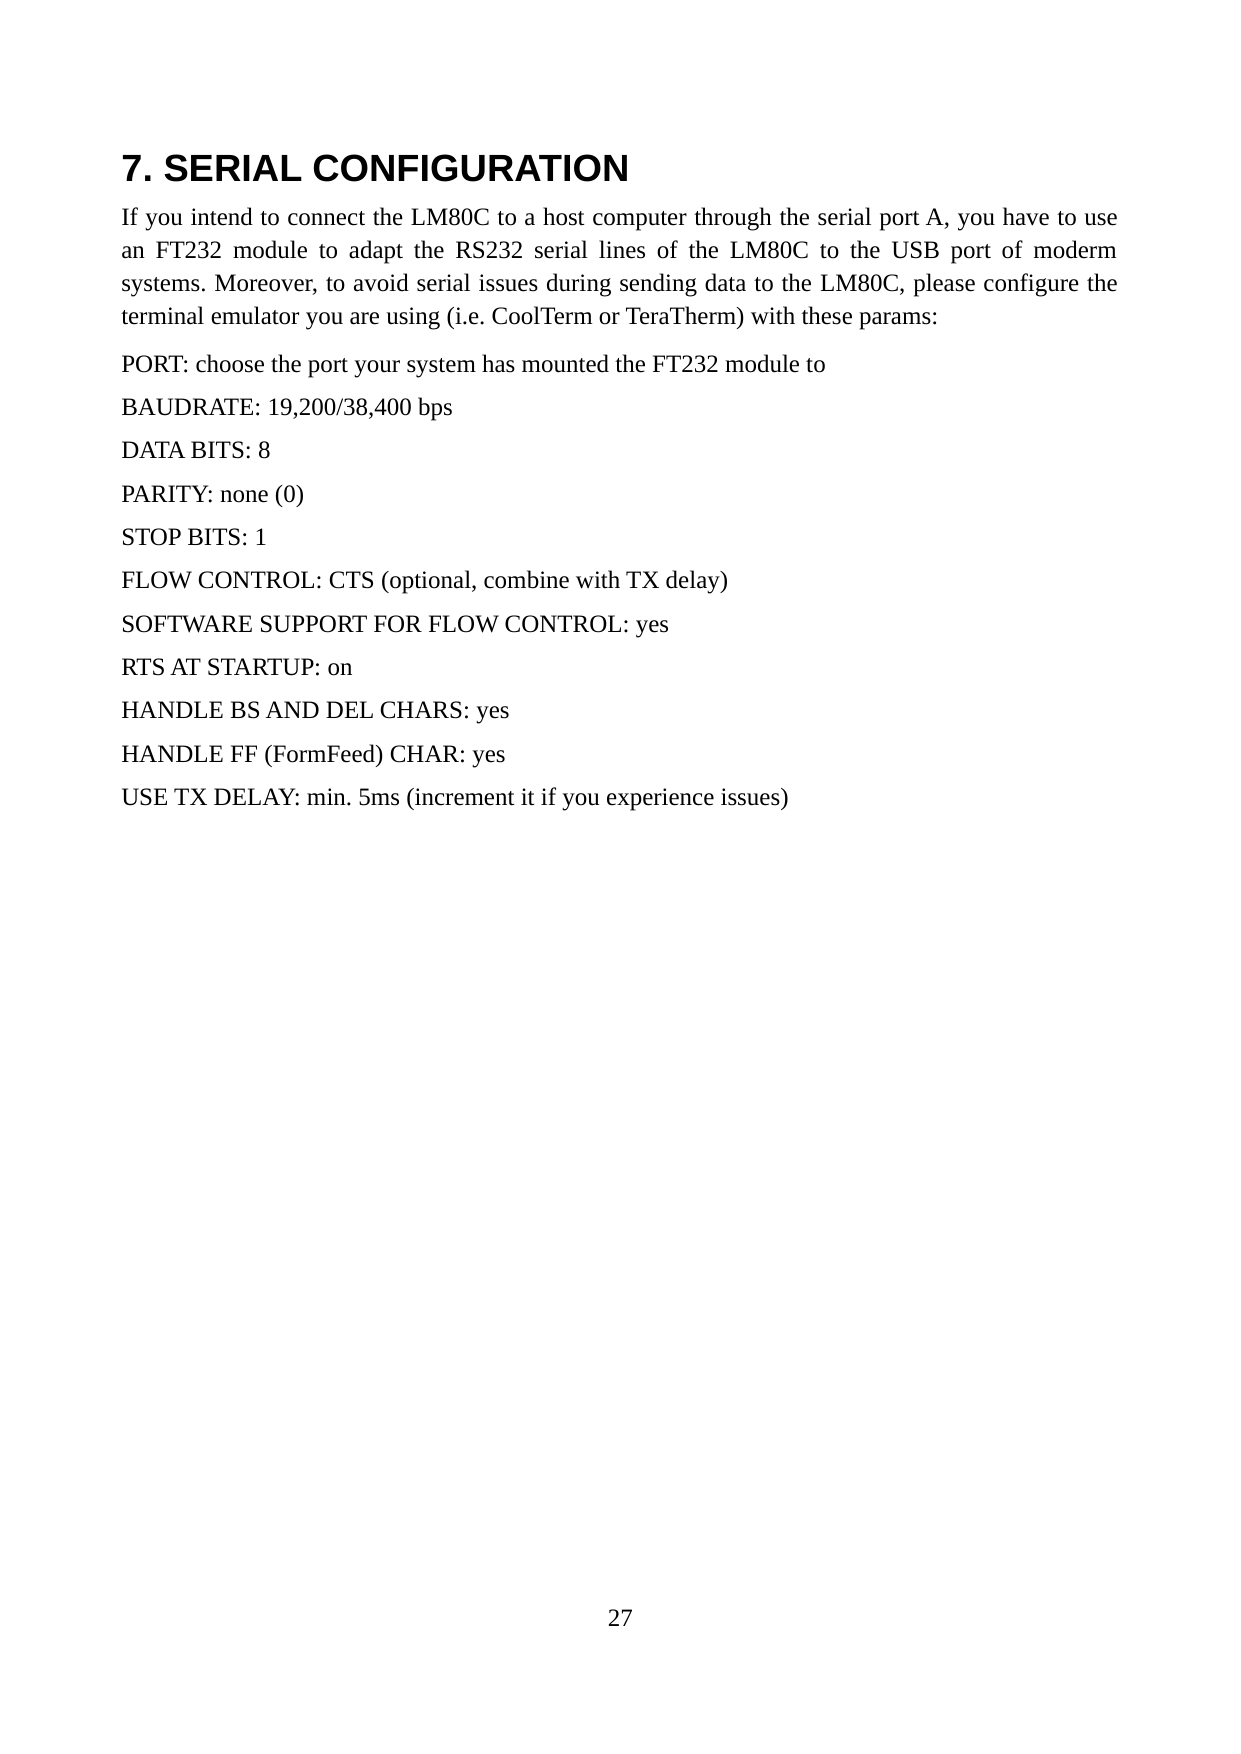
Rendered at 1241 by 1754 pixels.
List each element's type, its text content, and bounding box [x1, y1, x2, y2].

text HANDLE FF (FormFeed) CHAR: yes [121, 739, 1119, 768]
text BAUDRATE: 19,200/38,400 bps [121, 392, 1119, 421]
text STOP BITS: 1 [121, 522, 1119, 551]
text If you intend to connect the LM80C to a host computer through the serial port A, you have to use an FT232 module to adapt the RS232 serial lines of the LM80C to the USB port of moderm systems. Moreover, to avoid serial issues during sending data to the LM80C, please configure the terminal emulator you are using (i.e. CoolTerm or TeraTherm) with these params: [121, 202, 1119, 330]
text FLOW CONTROL: CTS (optional, combine with TX delay) [121, 566, 1119, 594]
text HANDLE BS AND DEL CHARS: yes [121, 696, 1119, 724]
text DATA BITS: 8 [121, 436, 1119, 464]
text SOFTWARE SUPPORT FOR FLOW CONTROL: yes [121, 609, 1119, 638]
text RTS AT STARTUP: on [121, 652, 1119, 681]
subtitle 7. SERIAL CONFIGURATION [121, 146, 1119, 190]
text USE TX DELAY: min. 5ms (increment it if you experience issues) [121, 782, 1119, 811]
text PARITY: none (0) [121, 479, 1119, 508]
text PORT: choose the port your system has mounted the FT232 module to [121, 349, 1119, 378]
